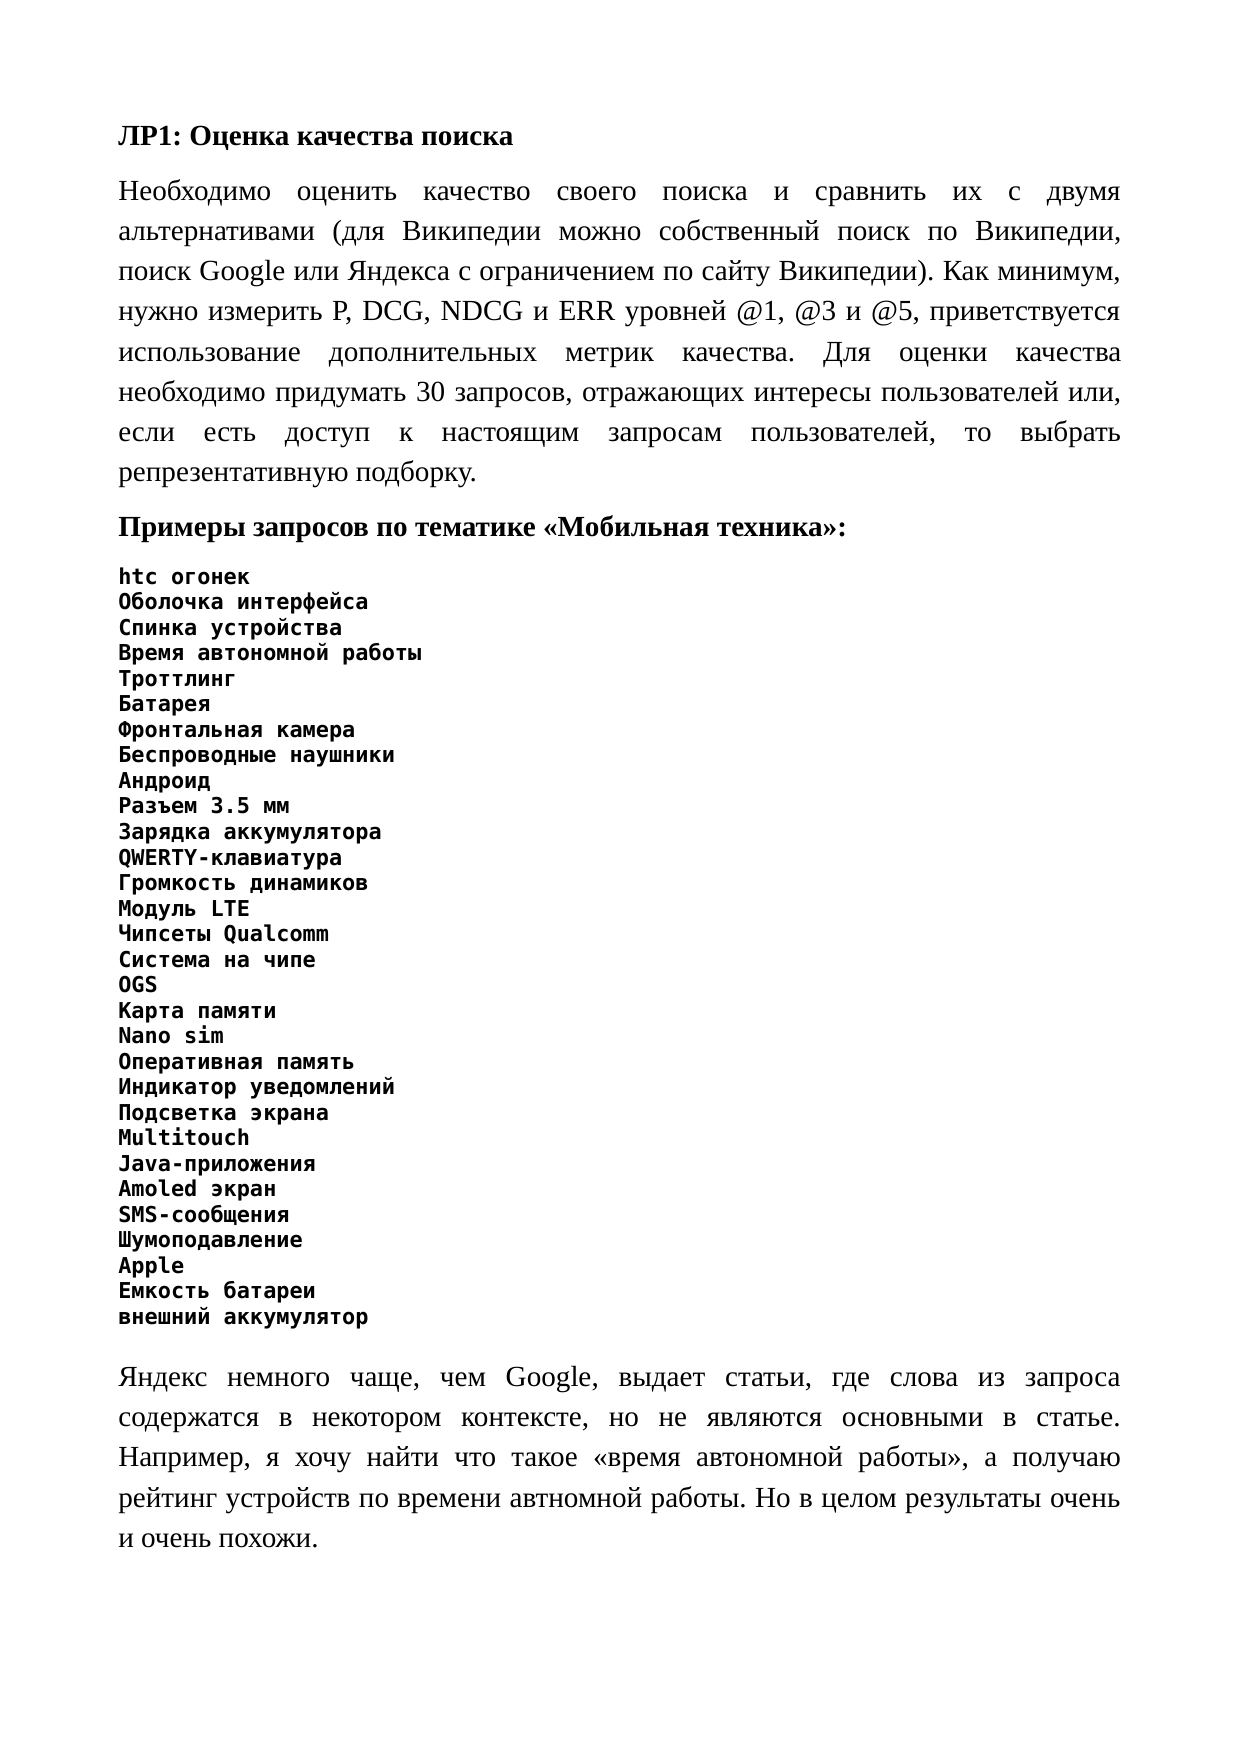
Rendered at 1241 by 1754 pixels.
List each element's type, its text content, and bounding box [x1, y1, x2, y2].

text QWERTY-клавиатура [118, 845, 1122, 870]
text Система на чипе [118, 947, 1122, 972]
text OGS [118, 972, 1122, 998]
text Яндекс немного чаще, чем Google, выдает статьи, где слова из запроса содержатся в некотором контексте, но не являются основными в статье. Например, я хочу найти что такое «время автономной работы», а получаю рейтинг устройств по времени автномной работы. Но в целом результаты очень и очень похожи. [118, 1359, 1122, 1553]
text Карта памяти [118, 998, 1122, 1023]
text внешний аккумулятор [118, 1304, 1122, 1329]
text Модуль LTE [118, 896, 1122, 921]
text Необходимо оценить качество своего поиска и сравнить их с двумя альтернативами (для Википедии можно собственный поиск по Википедии, поиск Google или Яндекса с ограничением по сайту Википедии). Как минимум, нужно измерить P, DCG, NDCG и ERR уровней @1, @3 и @5, приветствуется использование дополнительных метрик качества. Для оценки качества необходимо придумать 30 запросов, отражающих интересы пользователей или, если есть доступ к настоящим запросам пользователей, то выбрать репрезентативную подборку. [118, 173, 1122, 488]
text Фронтальная камера [118, 717, 1122, 743]
text htc огонек [118, 564, 1122, 589]
text Multitouch [118, 1125, 1122, 1151]
text Apple [118, 1253, 1122, 1278]
text Шумоподавление [118, 1227, 1122, 1253]
text Индикатор уведомлений [118, 1074, 1122, 1100]
text Nano sim [118, 1023, 1122, 1049]
text Оперативная память [118, 1049, 1122, 1074]
text Зарядка аккумулятора [118, 819, 1122, 845]
text Примеры запросов по тематике «Мобильная техника»: [118, 509, 1122, 543]
text Amoled экран [118, 1176, 1122, 1202]
text Чипсеты Qualcomm [118, 921, 1122, 947]
text Подсветка экрана [118, 1100, 1122, 1125]
text Емкость батареи [118, 1278, 1122, 1304]
text Громкость динамиков [118, 870, 1122, 896]
text Андроид [118, 768, 1122, 794]
text Батарея [118, 692, 1122, 717]
text Разъем 3.5 мм [118, 794, 1122, 819]
text Время автономной работы [118, 641, 1122, 666]
text ЛР1: Оценка качества поиска [118, 118, 1122, 152]
text Оболочка интерфейса [118, 589, 1122, 615]
text SMS-сообщения [118, 1202, 1122, 1227]
text Беспроводные наушники [118, 743, 1122, 768]
text Java-приложения [118, 1151, 1122, 1176]
text Спинка устройства [118, 615, 1122, 641]
text Троттлинг [118, 666, 1122, 692]
